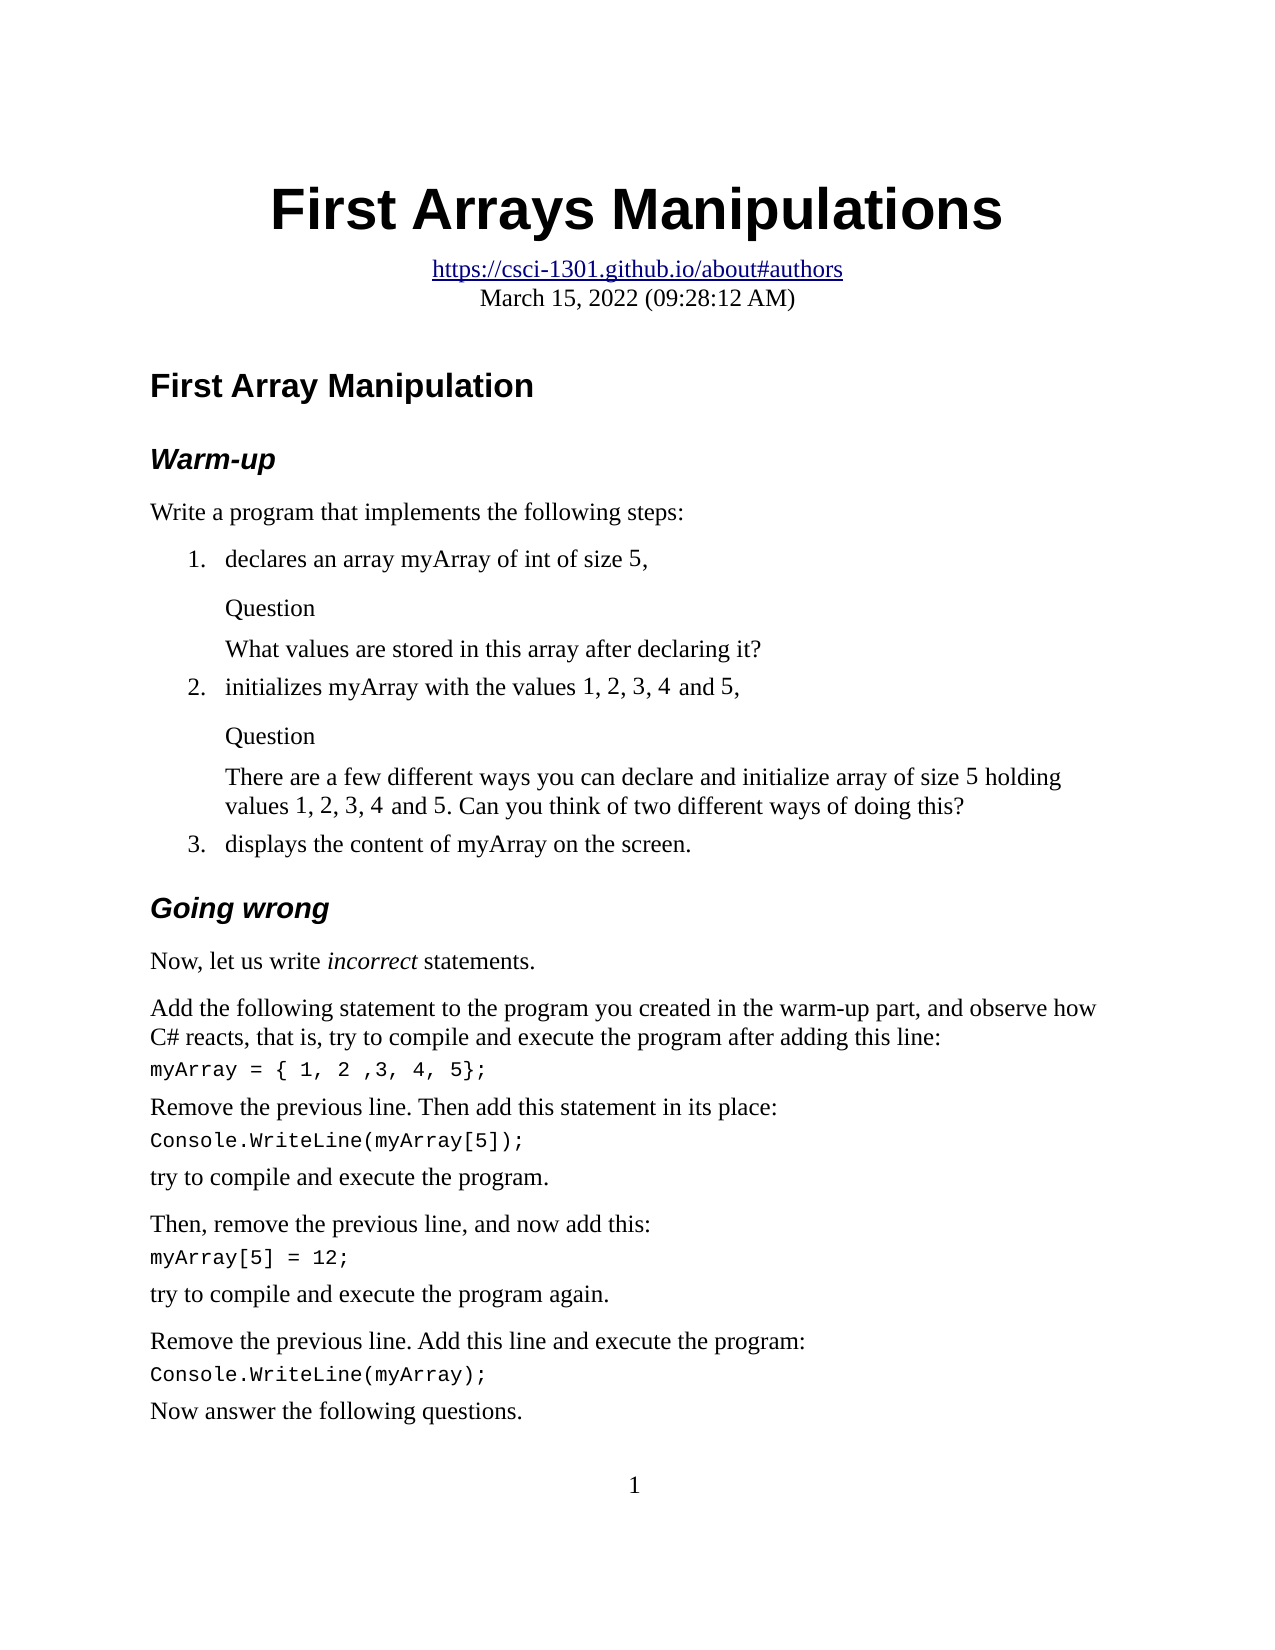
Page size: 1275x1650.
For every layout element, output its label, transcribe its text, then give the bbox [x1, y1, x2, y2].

list Question [187, 721, 1125, 750]
list declares an array myArray of int of size , [187, 544, 1125, 572]
text Write a program that implements the following steps: [150, 497, 1125, 526]
text Now, let us write incorrect statements. [150, 946, 1125, 975]
title First Arrays Manipulations [150, 175, 1125, 242]
text Console.WriteLine(myArray[5]); [150, 1130, 1125, 1153]
text Remove the previous line. Add this line and execute the program: [150, 1326, 1125, 1355]
text try to compile and execute the program. [150, 1162, 1125, 1191]
text Remove the previous line. Then add this statement in its place: [150, 1092, 1125, 1121]
subtitle Going wrong [150, 891, 1125, 925]
text Then, remove the previous line, and now add this: [150, 1209, 1125, 1238]
text March 15, 2022 (09:28:12 AM) [150, 283, 1125, 312]
subtitle First Array Manipulation [150, 366, 1125, 404]
text Now answer the following questions. [150, 1396, 1125, 1425]
list displays the content of myArray on the screen. [187, 829, 1125, 857]
text myArray[5] = 12; [150, 1247, 1125, 1270]
text Console.WriteLine(myArray); [150, 1364, 1125, 1387]
text try to compile and execute the program again. [150, 1279, 1125, 1308]
list initializes myArray with the values , , , and , [187, 672, 1125, 701]
subtitle Warm-up [150, 442, 1125, 476]
text myArray = { 1, 2 ,3, 4, 5}; [150, 1059, 1125, 1083]
text Add the following statement to the program you created in the warm-up part, and observe how C# reacts, that is, try to compile and execute the program after adding this line: [150, 993, 1125, 1051]
list Question [187, 593, 1125, 622]
list What values are stored in this array after declaring it? [187, 634, 1125, 663]
text https://csci-1301.github.io/about#authors [150, 254, 1125, 283]
list There are a few different ways you can declare and initialize array of size holding values , , , and . Can you think of two different ways of doing this? [187, 762, 1125, 820]
